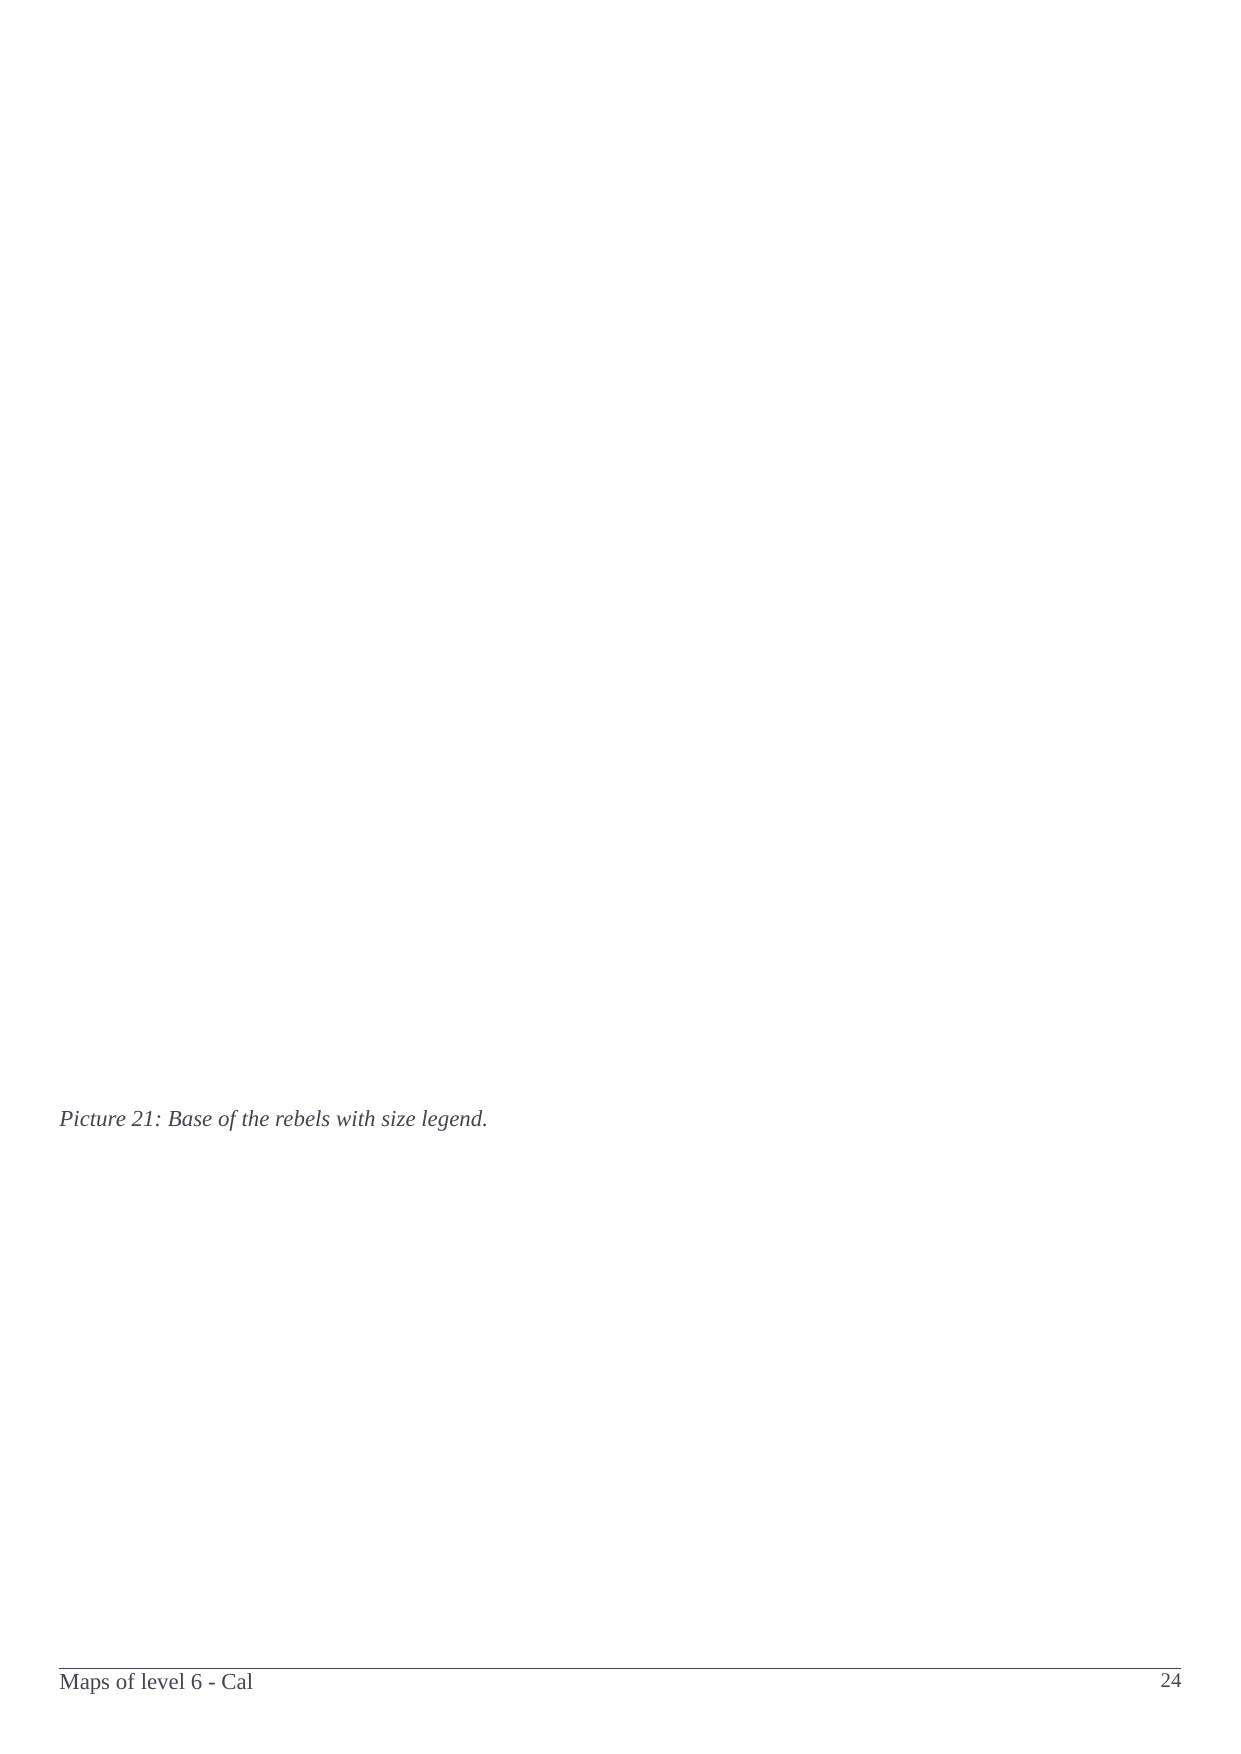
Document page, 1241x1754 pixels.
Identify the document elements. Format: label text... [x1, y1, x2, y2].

text Picture 21: Base of the rebels with size legend. [59, 72, 1181, 1132]
